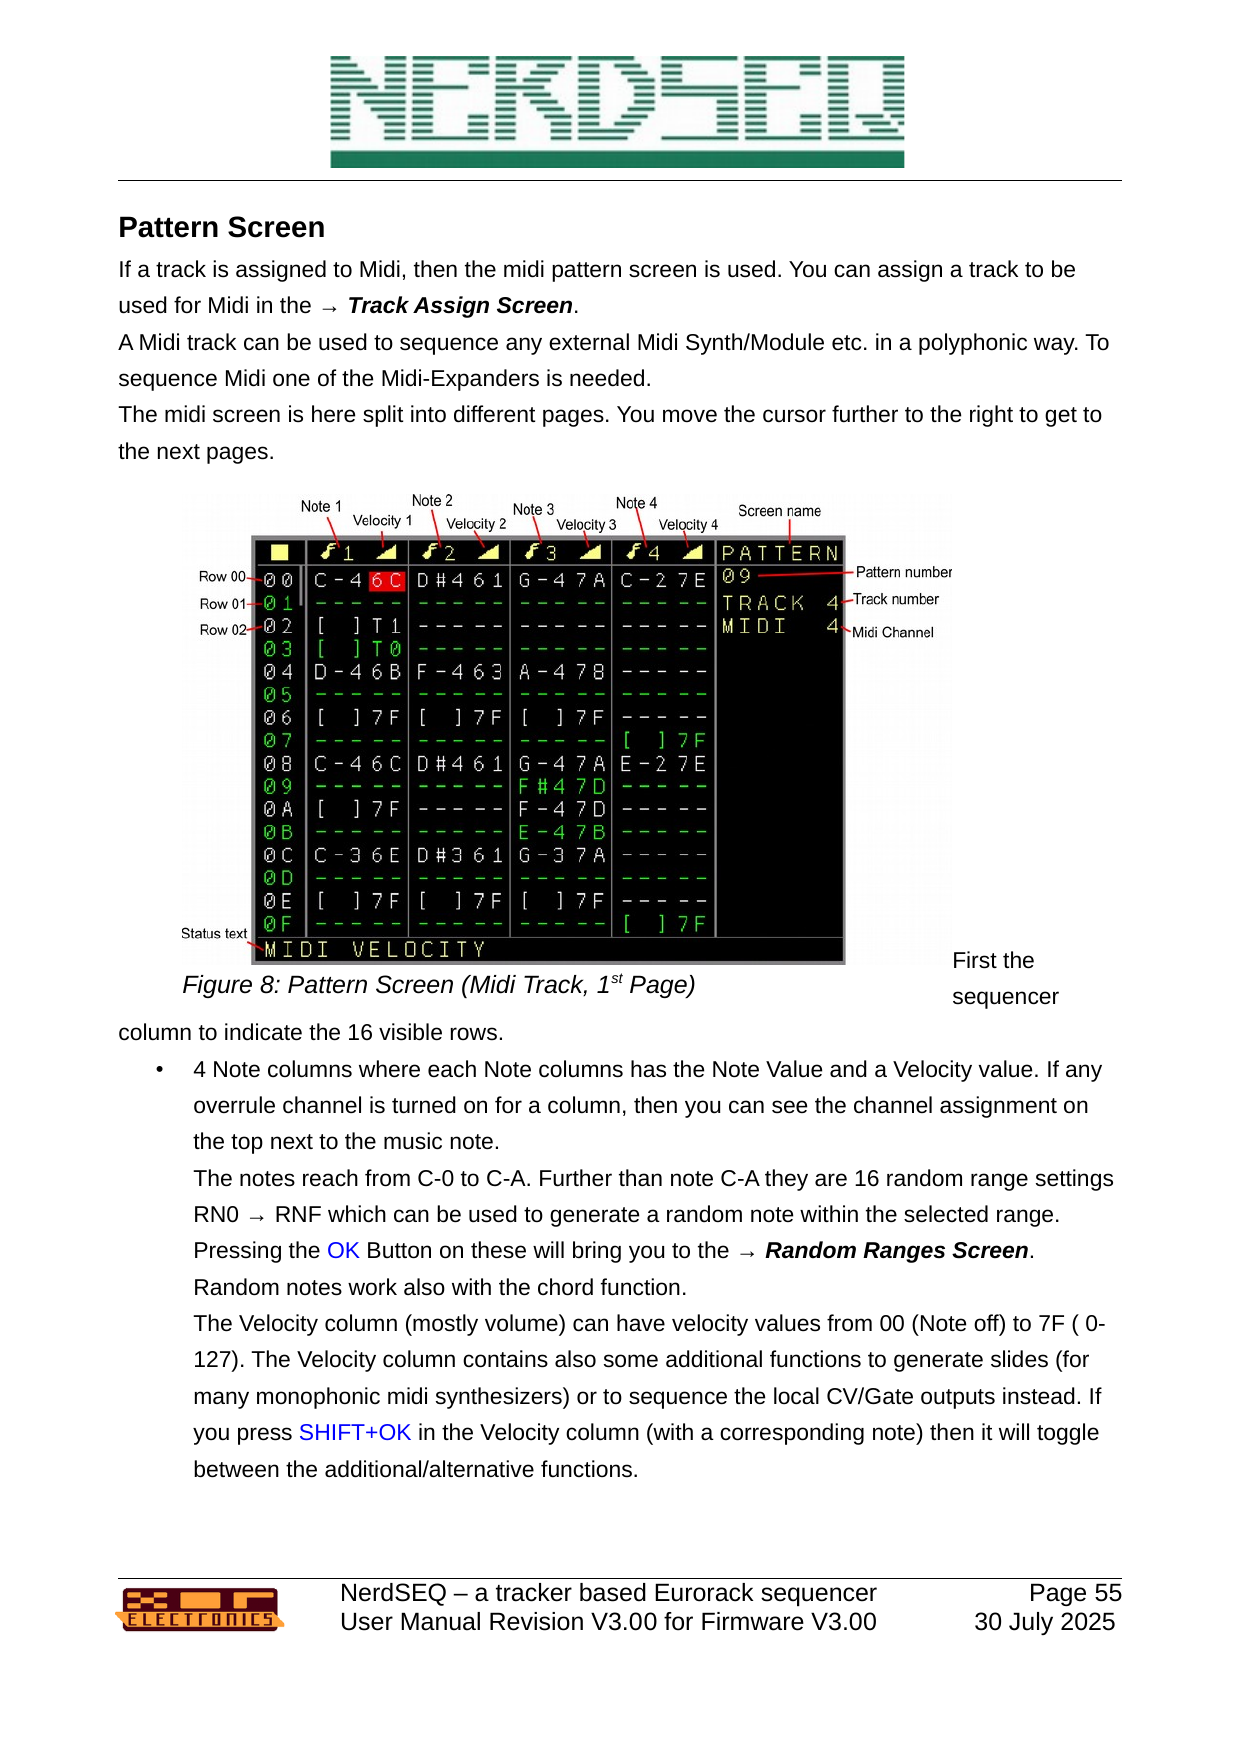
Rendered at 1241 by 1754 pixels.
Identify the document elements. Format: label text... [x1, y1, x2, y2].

subtitle Pattern Screen [118, 209, 1122, 243]
text Figure 8: Pattern Screen (Midi Track, 1st Page) [182, 965, 952, 998]
text If a track is assigned to Midi, then the midi pattern screen is used. You can assign a track to be used for Midi in the → Track Assign Screen. A Midi track can be used to sequence any external Midi Synth/Module etc. in a polyphonic way. To sequence Midi one of the Midi-Expanders is needed. [118, 256, 1122, 391]
list The notes reach from C-0 to C-A. Further than note C-A they are 16 random range settings RN0 → RNF which can be used to generate a random note within the selected range. Pressing the OK Button on these will bring you to the → Random Ranges Screen. Random notes work also with the chord function. The Velocity column (mostly volume) can have velocity values from 00 (Note off) to 7F ( 0-127). The Velocity column contains also some additional functions to generate slides (for many monophonic midi synthesizers) or to sequence the local CV/Gate outputs instead. If you press SHIFT+OK in the Velocity column (with a corresponding note) then it will toggle between the additional/alternative functions. [156, 1165, 1122, 1482]
picture [182, 494, 952, 965]
text First the sequencer column to indicate the 16 visible rows. [118, 947, 1122, 1046]
picture [115, 1584, 285, 1634]
picture [330, 56, 905, 168]
text The midi screen is here split into different pages. You move the cursor further to the right to get to the next pages. [118, 401, 1122, 464]
list 4 Note columns where each Note columns has the Note Value and a Velocity value. If any overrule channel is turned on for a column, then you can see the channel assignment on the top next to the music note. [156, 1056, 1122, 1155]
